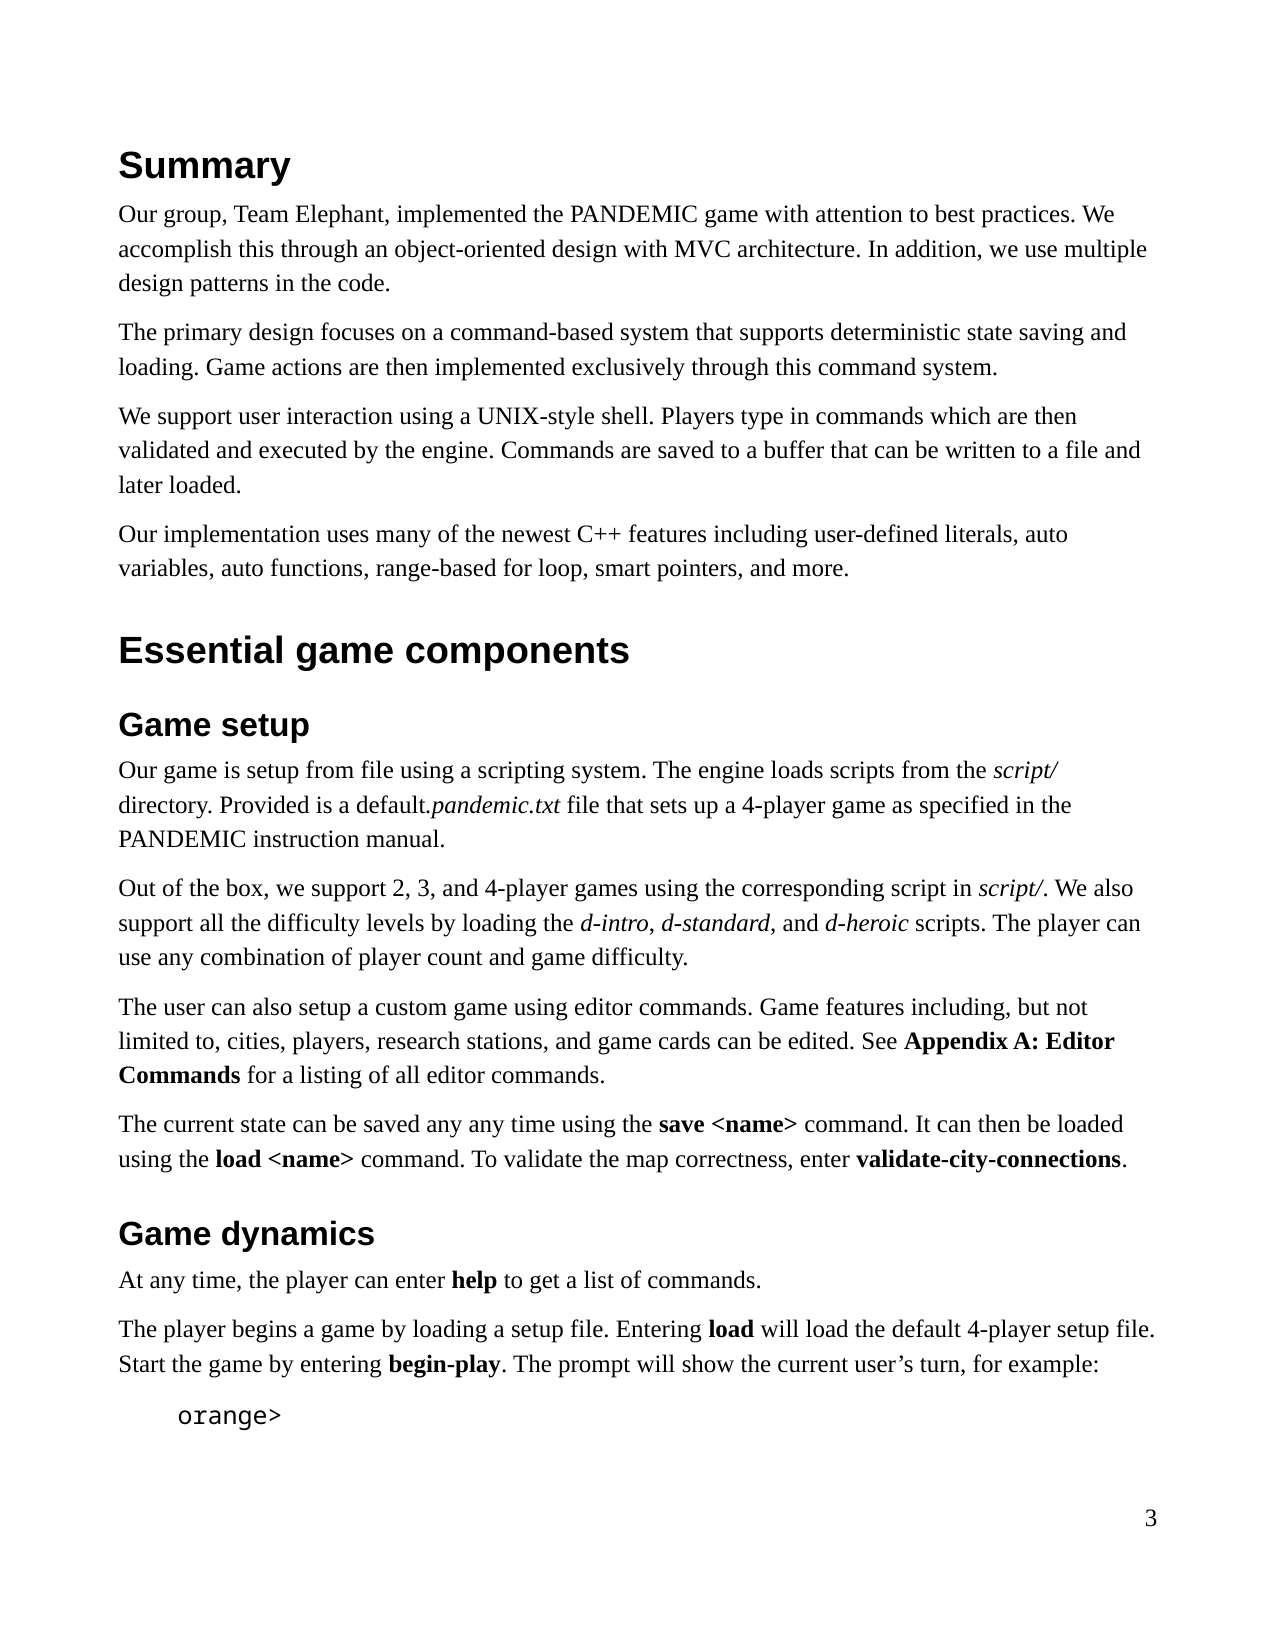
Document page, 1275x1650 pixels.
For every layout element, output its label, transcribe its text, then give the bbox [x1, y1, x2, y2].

subtitle Essential game components [118, 627, 1157, 671]
text Our group, Team Elephant, implemented the PANDEMIC game with attention to best practices. We accomplish this through an object-oriented design with MVC architecture. In addition, we use multiple design patterns in the code. [118, 199, 1157, 297]
text The user can also setup a custom game using editor commands. Game features including, but not limited to, cities, players, research stations, and game cards can be edited. See Appendix A: Editor Commands for a listing of all editor commands. [118, 992, 1157, 1089]
text At any time, the player can enter help to get a list of commands. [118, 1265, 1157, 1294]
text Our game is setup from file using a scripting system. The engine loads scripts from the script/ directory. Provided is a default.pandemic.txt file that sets up a 4-player game as specified in the PANDEMIC instruction manual. [118, 756, 1157, 853]
text The primary design focuses on a command-based system that supports deterministic state saving and loading. Game actions are then implemented exclusively through this command system. [118, 317, 1157, 381]
text The player begins a game by loading a setup file. Entering load will load the default 4-player setup file. Start the game by entering begin-play. The prompt will show the current user’s turn, for example: [118, 1314, 1157, 1377]
subtitle Summary [118, 143, 1157, 187]
subtitle Game setup [118, 704, 1157, 743]
text The current state can be saved any any time using the save <name> command. It can then be loaded using the load <name> command. To validate the map correctness, enter validate-city-connections. [118, 1109, 1157, 1173]
text We support user interaction using a UNIX-style shell. Players type in commands which are then validated and executed by the engine. Commands are saved to a buffer that can be written to a file and later loaded. [118, 401, 1157, 498]
text orange> [177, 1398, 1098, 1432]
subtitle Game dynamics [118, 1214, 1157, 1253]
text Out of the box, we support 2, 3, and 4-player games using the corresponding script in script/. We also support all the difficulty levels by loading the d-intro, d-standard, and d-heroic scripts. The player can use any combination of player count and game difficulty. [118, 873, 1157, 971]
text Our implementation uses many of the newest C++ features including user-defined literals, auto variables, auto functions, range-based for loop, smart pointers, and more. [118, 519, 1157, 582]
